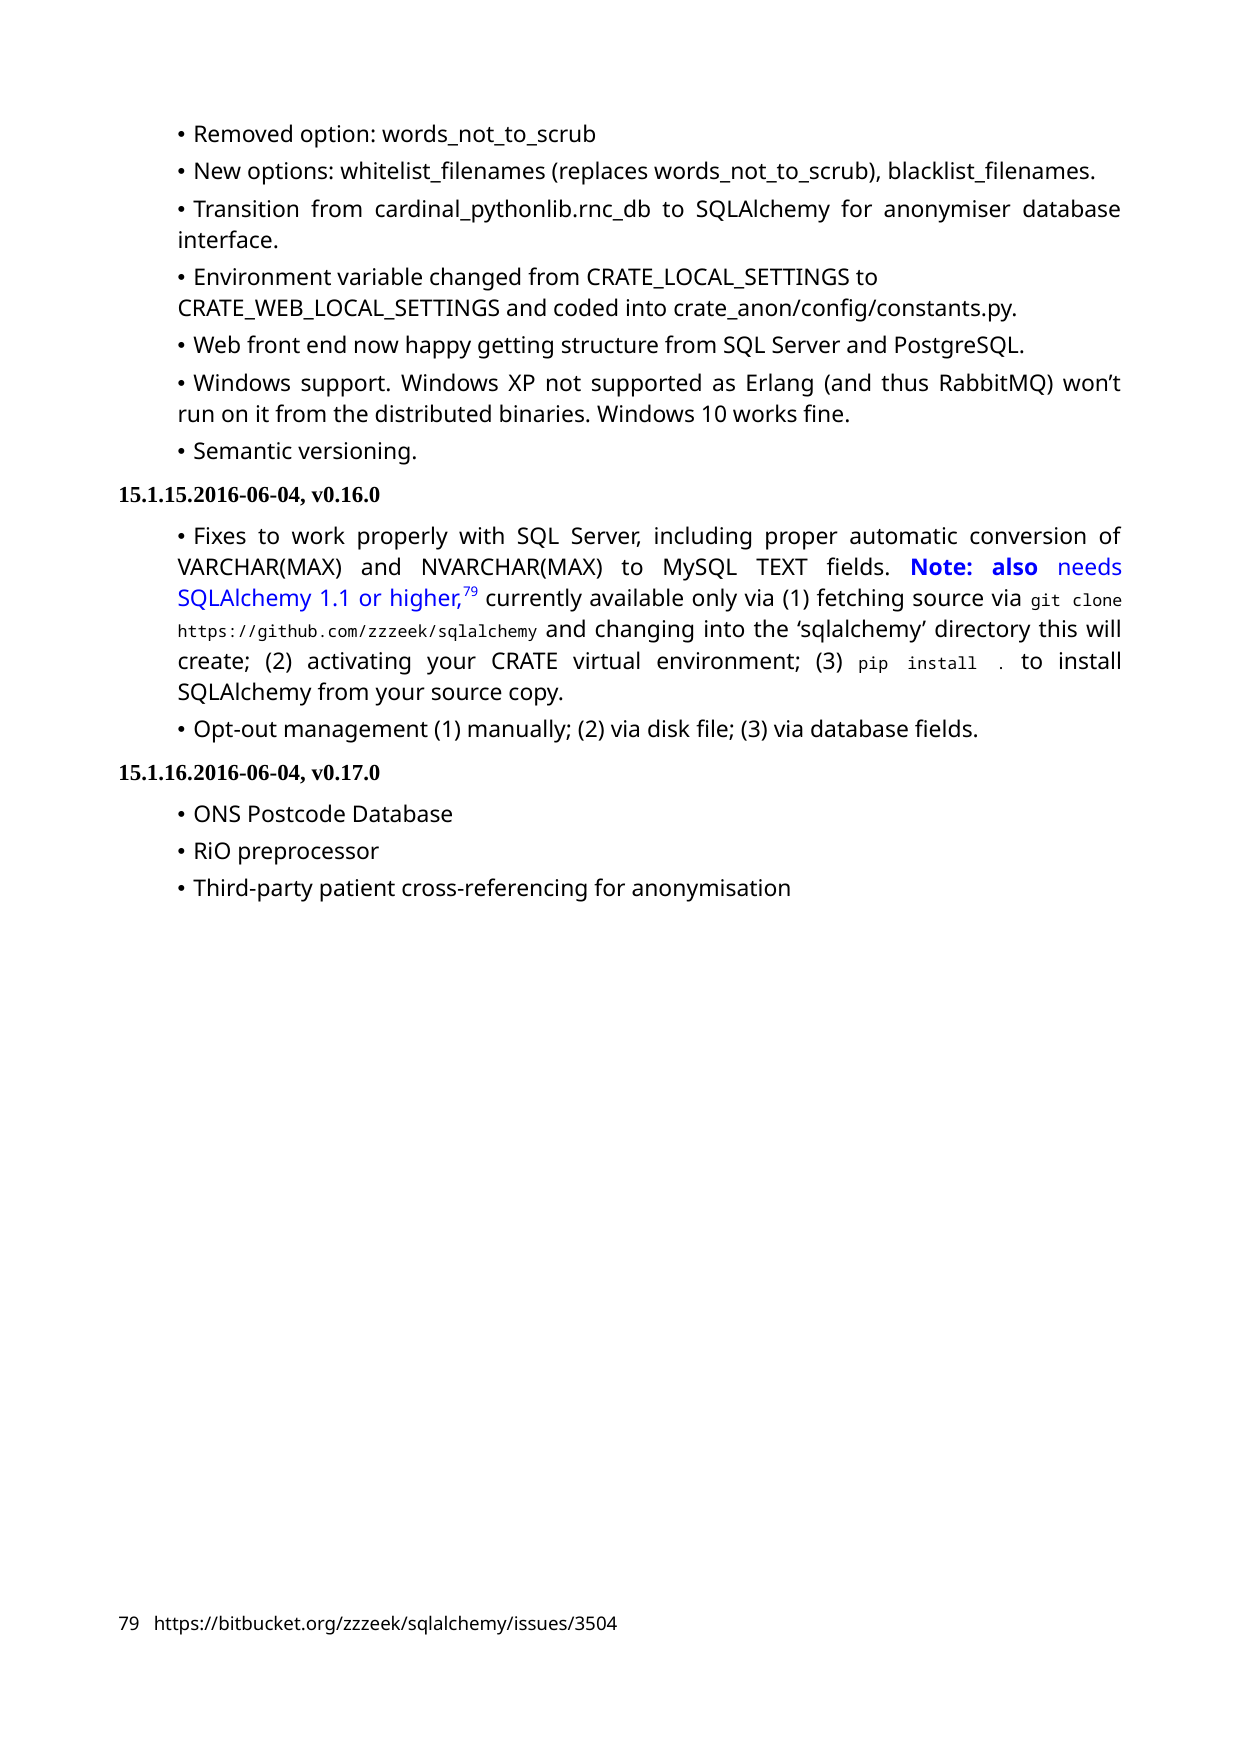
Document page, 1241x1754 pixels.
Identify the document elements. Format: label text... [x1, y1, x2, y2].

list Semantic versioning. [177, 435, 1122, 466]
list ONS Postcode Database [177, 798, 1122, 829]
list Third-party patient cross-referencing for anonymisation [177, 872, 1122, 903]
list Fixes to work properly with SQL Server, including proper automatic conversion of VARCHAR(MAX) and NVARCHAR(MAX) to MySQL TEXT fields. Note: also needs SQLAlchemy 1.1 or higher, currently available only via (1) fetching source via git clone https://github.com/zzzeek/sqlalchemy and changing into the ‘sqlalchemy’ directory this will create; (2) activating your CRATE virtual environment; (3) pip install . to install SQLAlchemy from your source copy. [177, 520, 1122, 707]
list Environment variable changed from CRATE_LOCAL_SETTINGS to CRATE_WEB_LOCAL_SETTINGS and coded into crate_anon/config/constants.py. [177, 261, 1122, 323]
list Removed option: words_not_to_scrub [177, 118, 1122, 149]
subtitle 2016-06-04, v0.16.0 [118, 481, 1122, 507]
list Transition from cardinal_pythonlib.rnc_db to SQLAlchemy for anonymiser database interface. [177, 192, 1122, 255]
list Web front end now happy getting structure from SQL Server and PostgreSQL. [177, 329, 1122, 361]
list Opt-out management (1) manually; (2) via disk file; (3) via database fields. [177, 713, 1122, 744]
list https://bitbucket.org/zzzeek/sqlalchemy/issues/3504 [118, 1610, 1122, 1636]
list Windows support. Windows XP not supported as Erlang (and thus RabbitMQ) won’t run on it from the distributed binaries. Windows 10 works fine. [177, 367, 1122, 429]
list RiO preprocessor [177, 835, 1122, 866]
list New options: whitelist_filenames (replaces words_not_to_scrub), blacklist_filenames. [177, 155, 1122, 187]
subtitle 2016-06-04, v0.17.0 [118, 759, 1122, 785]
